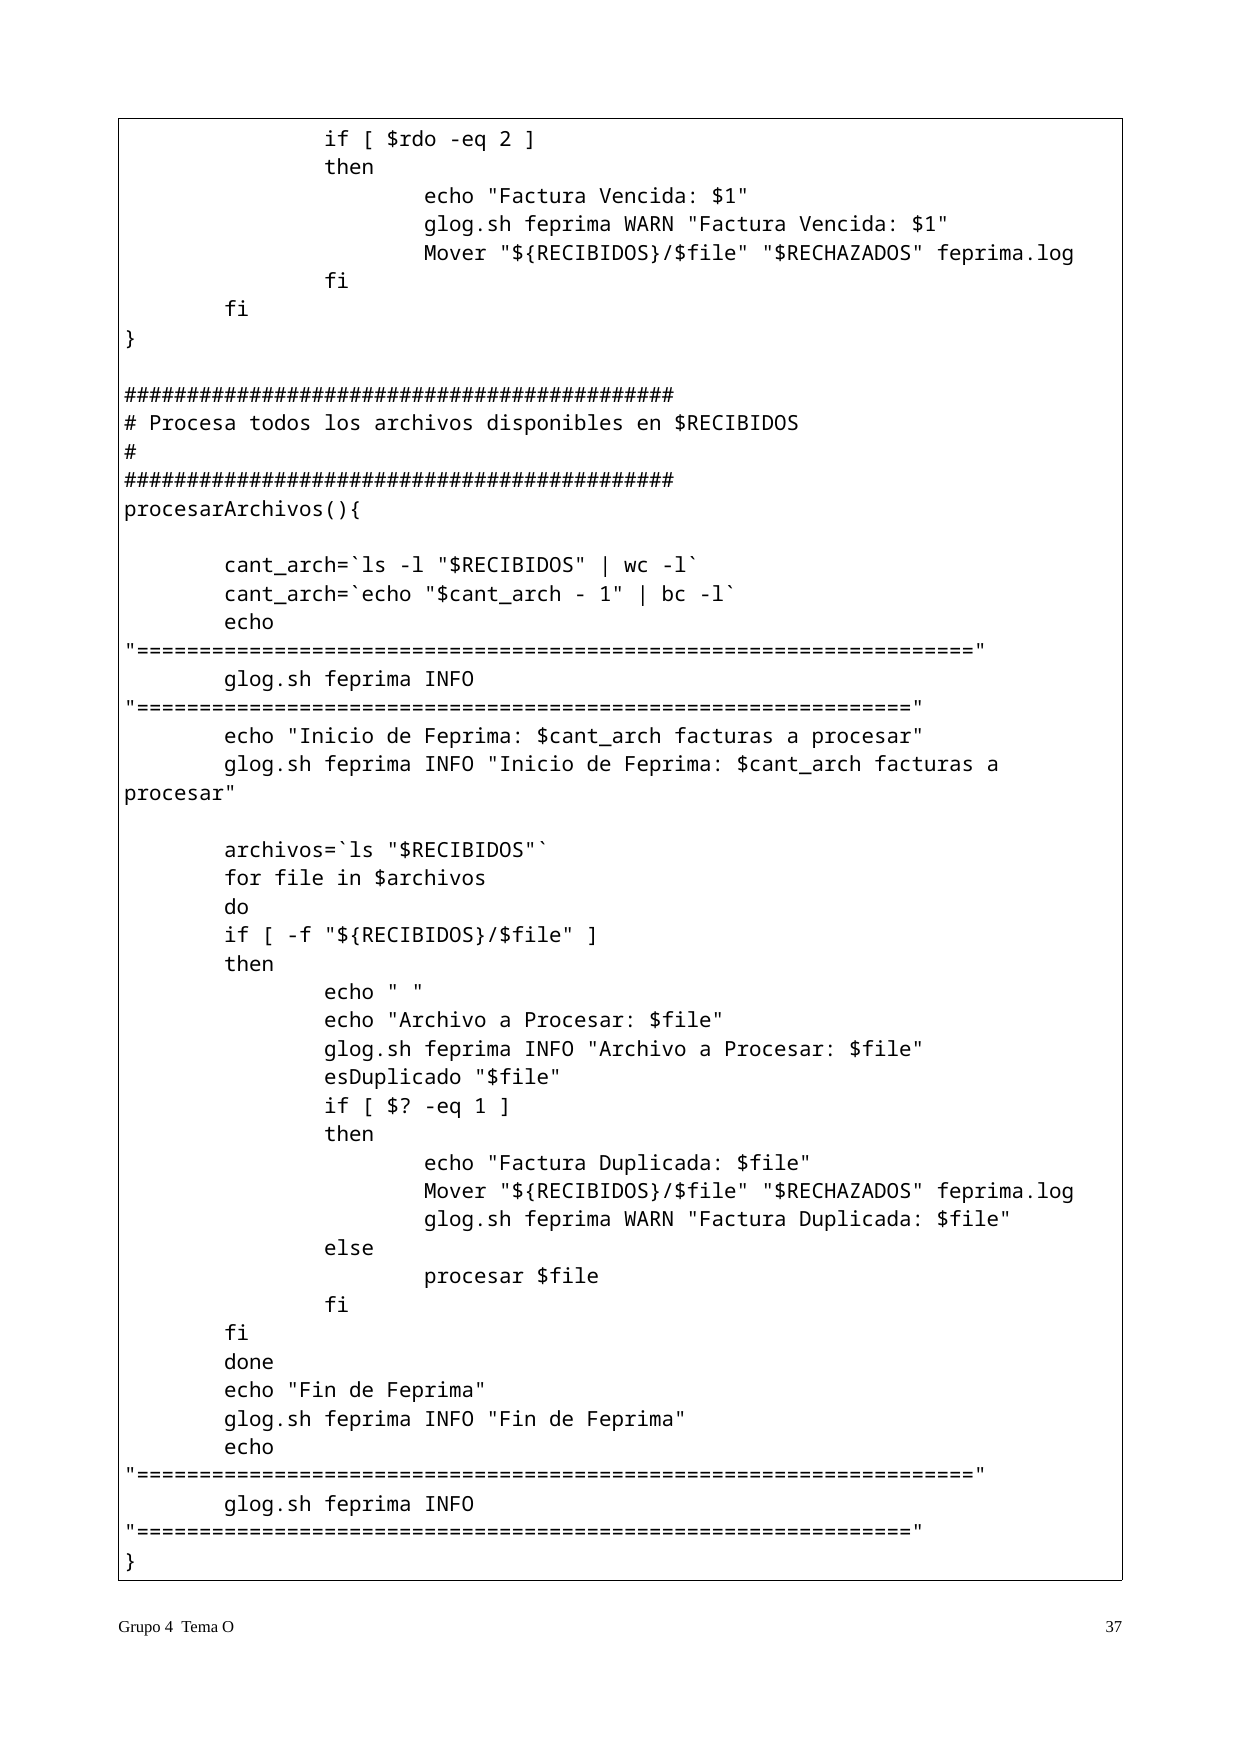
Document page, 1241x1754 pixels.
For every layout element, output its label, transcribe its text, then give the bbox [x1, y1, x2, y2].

table_header if [ $rdo -eq 2 ] then echo "Factura Vencida: $1" glog.sh feprima WARN "Factura Vencida: $1" Mover "${RECIBIDOS}/$file" "$RECHAZADOS" feprima.log fi fi } ############################################ # Procesa todos los archivos disponibles en $RECIBIDOS # ############################################ procesarArchivos(){ cant_arch=`ls -l "$RECIBIDOS" | wc -l` cant_arch=`echo "$cant_arch - 1" | bc -l` echo "===================================================================" glog.sh feprima INFO "==============================================================" echo "Inicio de Feprima: $cant_arch facturas a procesar" glog.sh feprima INFO "Inicio de Feprima: $cant_arch facturas a procesar" archivos=`ls "$RECIBIDOS"` for file in $archivos do if [ -f "${RECIBIDOS}/$file" ] then echo " " echo "Archivo a Procesar: $file" glog.sh feprima INFO "Archivo a Procesar: $file" esDuplicado "$file" if [ $? -eq 1 ] then echo "Factura Duplicada: $file" Mover "${RECIBIDOS}/$file" "$RECHAZADOS" feprima.log glog.sh feprima WARN "Factura Duplicada: $file" else procesar $file fi fi done echo "Fin de Feprima" glog.sh feprima INFO "Fin de Feprima" echo "===================================================================" glog.sh feprima INFO "==============================================================" } [119, 119, 1122, 1580]
